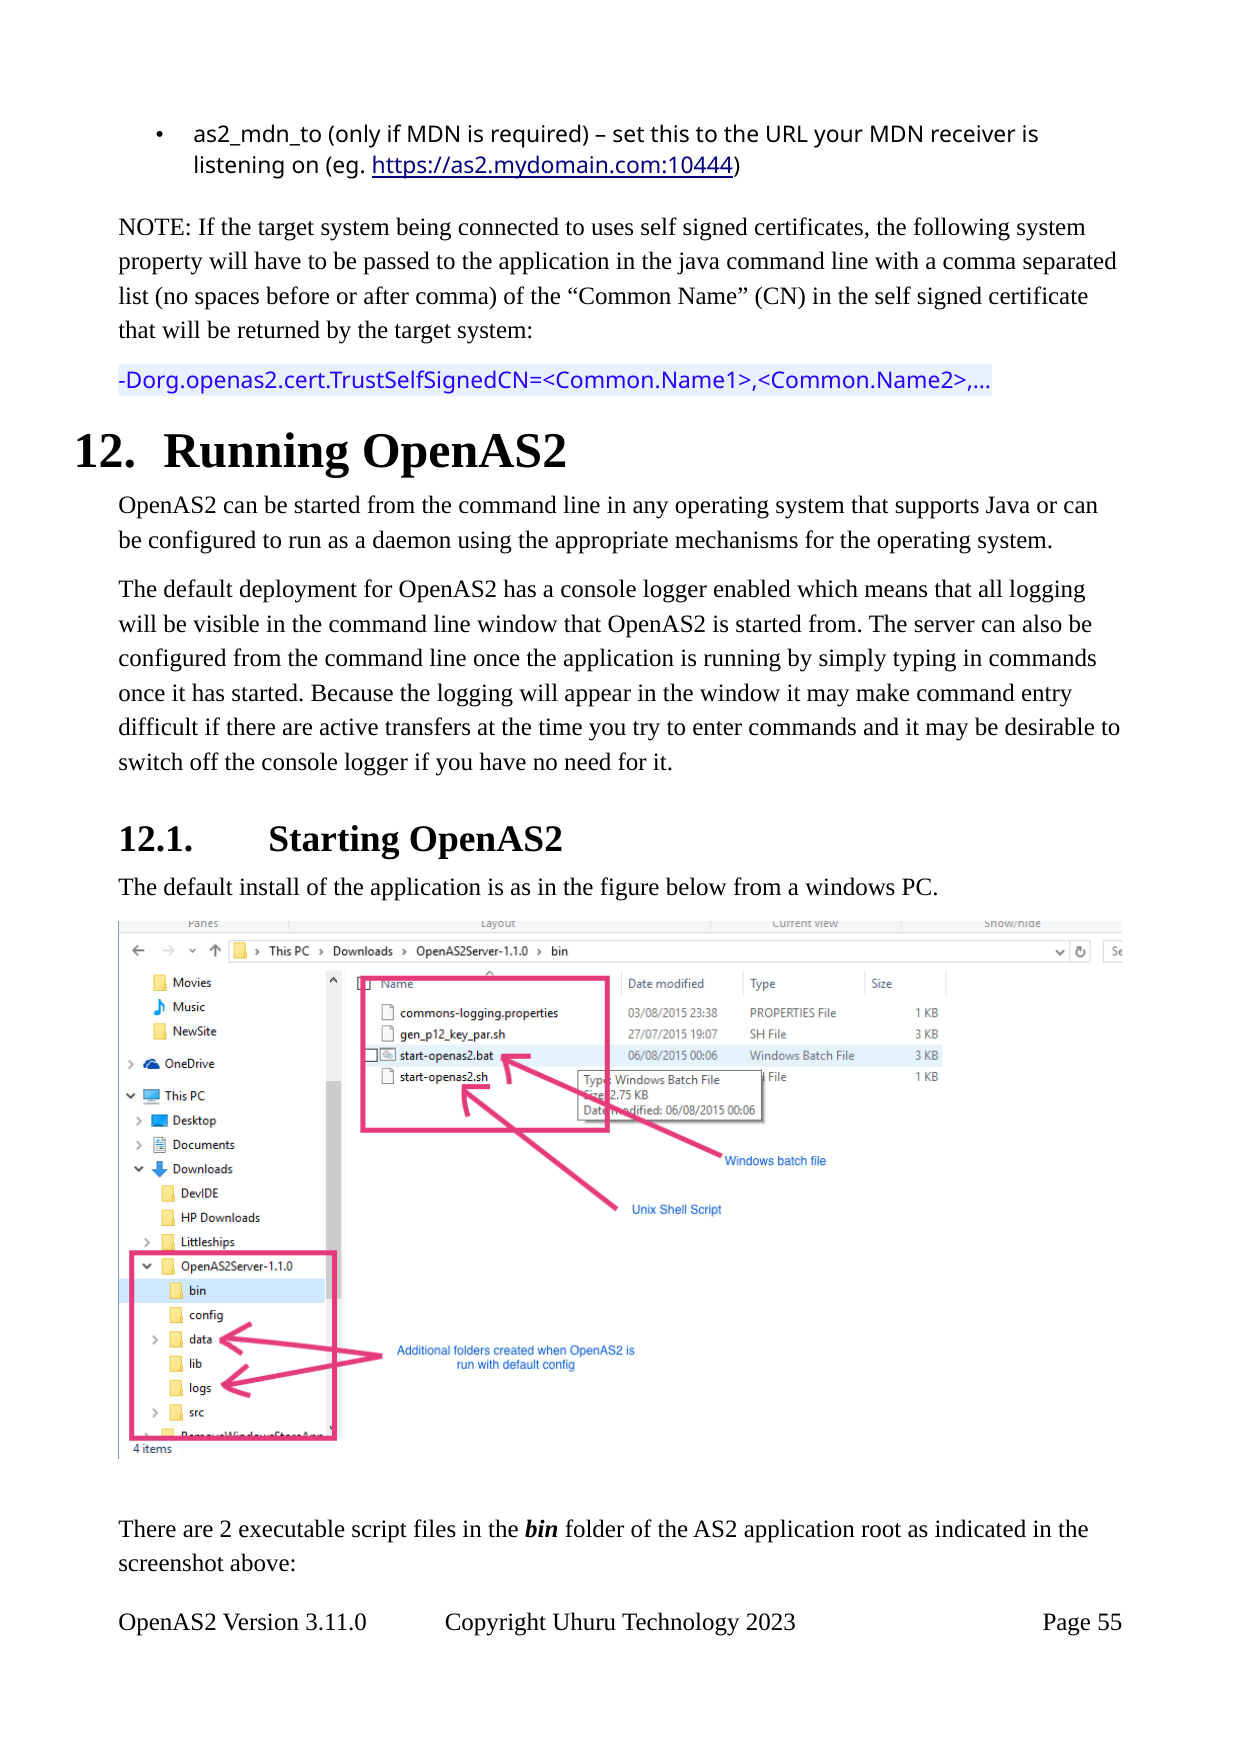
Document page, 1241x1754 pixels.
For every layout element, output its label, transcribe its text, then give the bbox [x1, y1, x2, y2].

text -Dorg.openas2.cert.TrustSelfSignedCN=<Common.Name1>,<Common.Name2>,… [118, 364, 1122, 396]
text NOTE: If the target system being connected to uses self signed certificates, the following system property will have to be passed to the application in the java command line with a comma separated list (no spaces before or after comma) of the “Common Name” (CN) in the self signed certificate that will be returned by the target system: [118, 212, 1122, 344]
subtitle Running OpenAS2 [73, 421, 1122, 478]
list as2_mdn_to (only if MDN is required) – set this to the URL your MDN receiver is listening on (eg. https://as2.mydomain.com:10444) [156, 118, 1122, 181]
text OpenAS2 can be started from the command line in any operating system that supports Java or can be configured to run as a daemon using the appropriate mechanisms for the operating system. [118, 491, 1122, 554]
text The default deployment for OpenAS2 has a console logger enabled which means that all logging will be visible in the command line window that OpenAS2 is started from. The server can also be configured from the command line once the application is running by simply typing in commands once it has started. Because the logging will appear in the window it may make command entry difficult if there are active transfers at the time you try to enter commands and it may be desirable to switch off the console logger if you have no need for it. [118, 574, 1122, 775]
text There are 2 executable script files in the bin folder of the AS2 application root as indicated in the screenshot above: [118, 1514, 1122, 1577]
subtitle Starting OpenAS2 [118, 816, 1122, 859]
picture [118, 921, 1123, 1459]
text The default install of the application is as in the figure below from a windows PC. [118, 872, 1122, 901]
